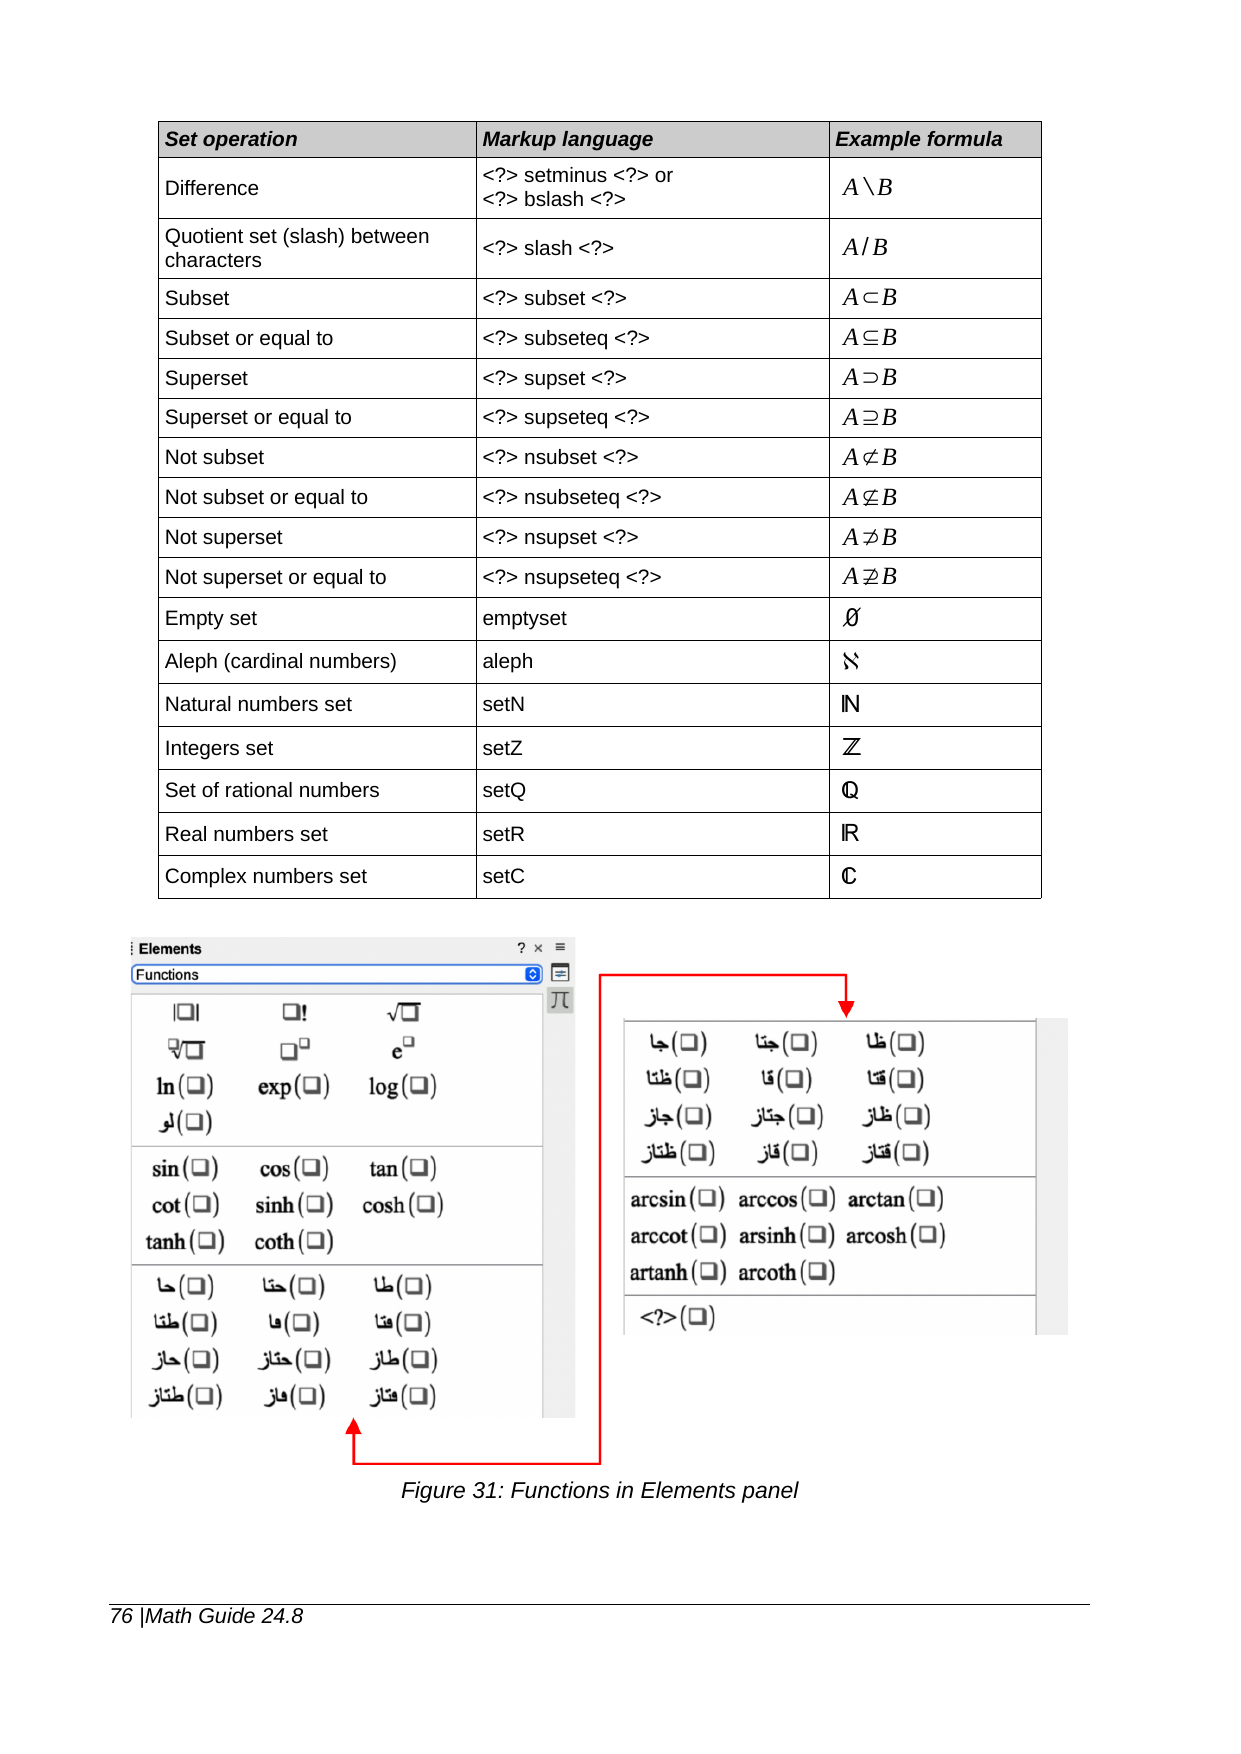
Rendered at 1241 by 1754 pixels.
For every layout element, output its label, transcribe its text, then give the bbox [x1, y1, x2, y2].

table_cell <?> nsubset <?> [477, 438, 829, 477]
table_cell setC [477, 856, 829, 898]
table_cell [830, 438, 1041, 477]
table_cell [830, 641, 1041, 683]
table_cell <?> supset <?> [477, 359, 829, 397]
table_cell <?> nsupset <?> [477, 518, 829, 557]
table_cell [830, 518, 1041, 557]
text Figure 31: Functions in Elements panel [131, 1477, 1068, 1503]
table_cell Superset [159, 359, 476, 397]
table_cell aleph [477, 641, 829, 683]
table_cell Not superset [159, 518, 476, 557]
table_cell setZ [477, 727, 829, 769]
table_cell [830, 478, 1041, 517]
table_cell [830, 219, 1041, 278]
table_cell Integers set [159, 727, 476, 769]
table_cell emptyset [477, 598, 829, 640]
picture [130, 937, 1069, 1465]
table_cell [830, 770, 1041, 812]
table_cell Real numbers set [159, 813, 476, 855]
table_cell Empty set [159, 598, 476, 640]
table_cell <?> subseteq <?> [477, 319, 829, 357]
table_cell Subset [159, 279, 476, 318]
table_cell Superset or equal to [159, 399, 476, 437]
table_cell Difference [159, 158, 476, 217]
table_cell Quotient set (slash) between characters [159, 219, 476, 278]
table_cell [830, 727, 1041, 769]
table_cell [830, 856, 1041, 898]
table_cell <?> nsubseteq <?> [477, 478, 829, 517]
table_cell setR [477, 813, 829, 855]
table_cell [830, 684, 1041, 726]
table_cell <?> subset <?> [477, 279, 829, 318]
table_cell Subset or equal to [159, 319, 476, 357]
table_cell Set of rational numbers [159, 770, 476, 812]
table_cell [830, 399, 1041, 437]
table_cell Natural numbers set [159, 684, 476, 726]
table_cell setQ [477, 770, 829, 812]
table_cell Complex numbers set [159, 856, 476, 898]
table_cell [830, 598, 1041, 640]
table_cell Not superset or equal to [159, 558, 476, 597]
table_header Example formula [830, 122, 1041, 157]
table_cell Not subset [159, 438, 476, 477]
table_cell Aleph (cardinal numbers) [159, 641, 476, 683]
table_cell <?> supseteq <?> [477, 399, 829, 437]
table_cell <?> setminus <?> or <?> bslash <?> [477, 158, 829, 217]
table_cell [830, 279, 1041, 318]
table_cell [830, 158, 1041, 217]
table_cell [830, 813, 1041, 855]
table_cell <?> slash <?> [477, 219, 829, 278]
table_cell [830, 319, 1041, 357]
table_cell setN [477, 684, 829, 726]
table_cell Not subset or equal to [159, 478, 476, 517]
table_cell [830, 359, 1041, 397]
table_cell [830, 558, 1041, 597]
table_header Set operation [159, 122, 476, 157]
table_cell <?> nsupseteq <?> [477, 558, 829, 597]
table_header Markup language [477, 122, 829, 157]
